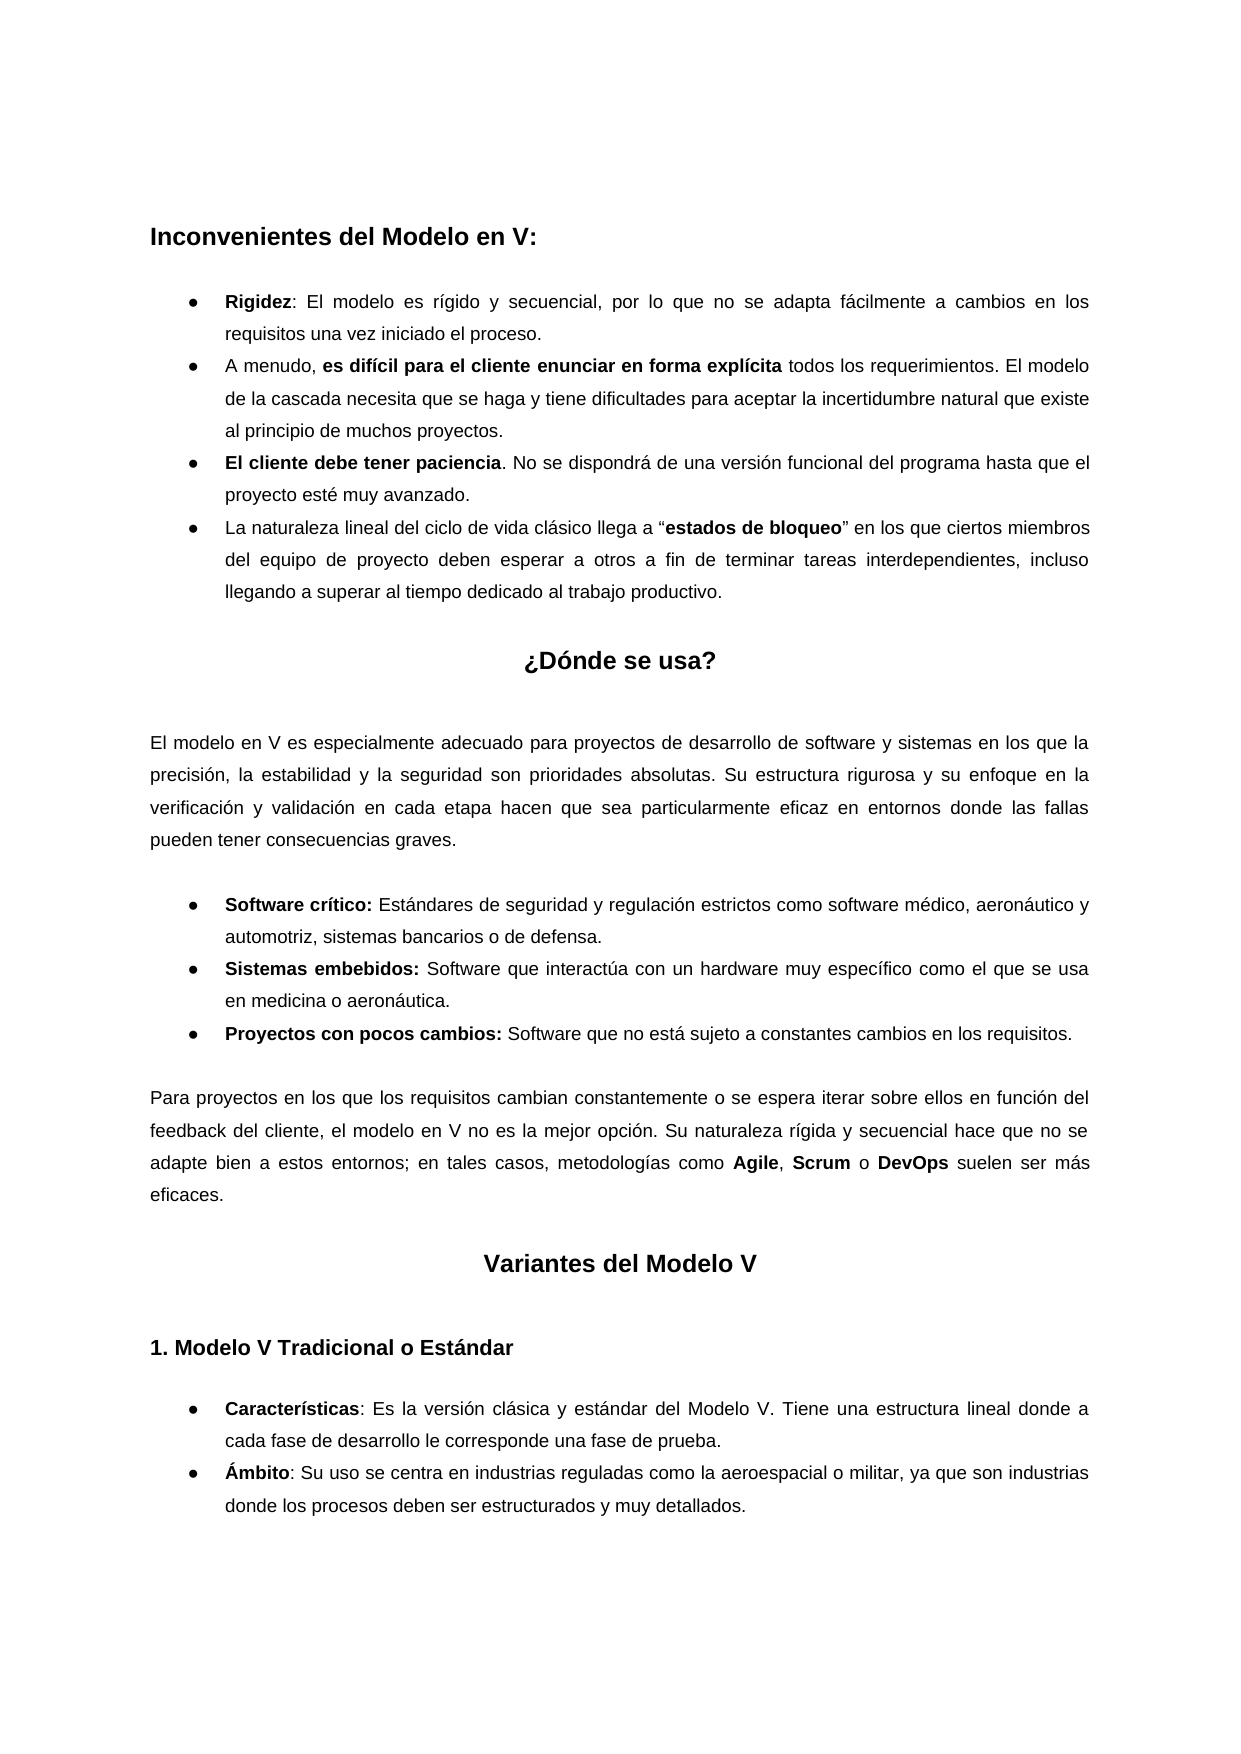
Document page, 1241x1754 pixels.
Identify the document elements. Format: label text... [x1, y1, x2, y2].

list Software crítico: Estándares de seguridad y regulación estrictos como software médico, aeronáutico y automotriz, sistemas bancarios o de defensa. [187, 893, 1090, 947]
list La naturaleza lineal del ciclo de vida clásico llega a “estados de bloqueo” en los que ciertos miembros del equipo de proyecto deben esperar a otros a fin de terminar tareas interdependientes, incluso llegando a superar al tiempo dedicado al trabajo productivo. [187, 516, 1090, 603]
list Sistemas embebidos: Software que interactúa con un hardware muy específico como el que se usa en medicina o aeronáutica. [187, 958, 1090, 1012]
text Para proyectos en los que los requisitos cambian constantemente o se espera iterar sobre ellos en función del feedback del cliente, el modelo en V no es la mejor opción. Su naturaleza rígida y secuencial hace que no se adapte bien a estos entornos; en tales casos, metodologías como Agile, Scrum o DevOps suelen ser más eficaces. [150, 1087, 1090, 1206]
text 1. Modelo V Tradicional o Estándar [150, 1335, 1090, 1360]
list Rigidez: El modelo es rígido y secuencial, por lo que no se adapta fácilmente a cambios en los requisitos una vez iniciado el proceso. [187, 290, 1090, 344]
list El cliente debe tener paciencia. No se dispondrá de una versión funcional del programa hasta que el proyecto esté muy avanzado. [187, 452, 1090, 506]
subtitle Inconvenientes del Modelo en V: [150, 222, 1090, 251]
text ¿Dónde se usa? [150, 646, 1090, 674]
list Ámbito: Su uso se centra en industrias reguladas como la aeroespacial o militar, ya que son industrias donde los procesos deben ser estructurados y muy detallados. [187, 1462, 1090, 1516]
text Variantes del Modelo V [150, 1248, 1090, 1277]
list A menudo, es difícil para el cliente enunciar en forma explícita todos los requerimientos. El modelo de la cascada necesita que se haga y tiene dificultades para aceptar la incertidumbre natural que existe al principio de muchos proyectos. [187, 355, 1090, 441]
list Proyectos con pocos cambios: Software que no está sujeto a constantes cambios en los requisitos. [187, 1022, 1090, 1044]
list Características: Es la versión clásica y estándar del Modelo V. Tiene una estructura lineal donde a cada fase de desarrollo le corresponde una fase de prueba. [187, 1398, 1090, 1451]
text El modelo en V es especialmente adecuado para proyectos de desarrollo de software y sistemas en los que la precisión, la estabilidad y la seguridad son prioridades absolutas. Su estructura rigurosa y su enfoque en la verificación y validación en cada etapa hacen que sea particularmente eficaz en entornos donde las fallas pueden tener consecuencias graves. [150, 732, 1090, 850]
